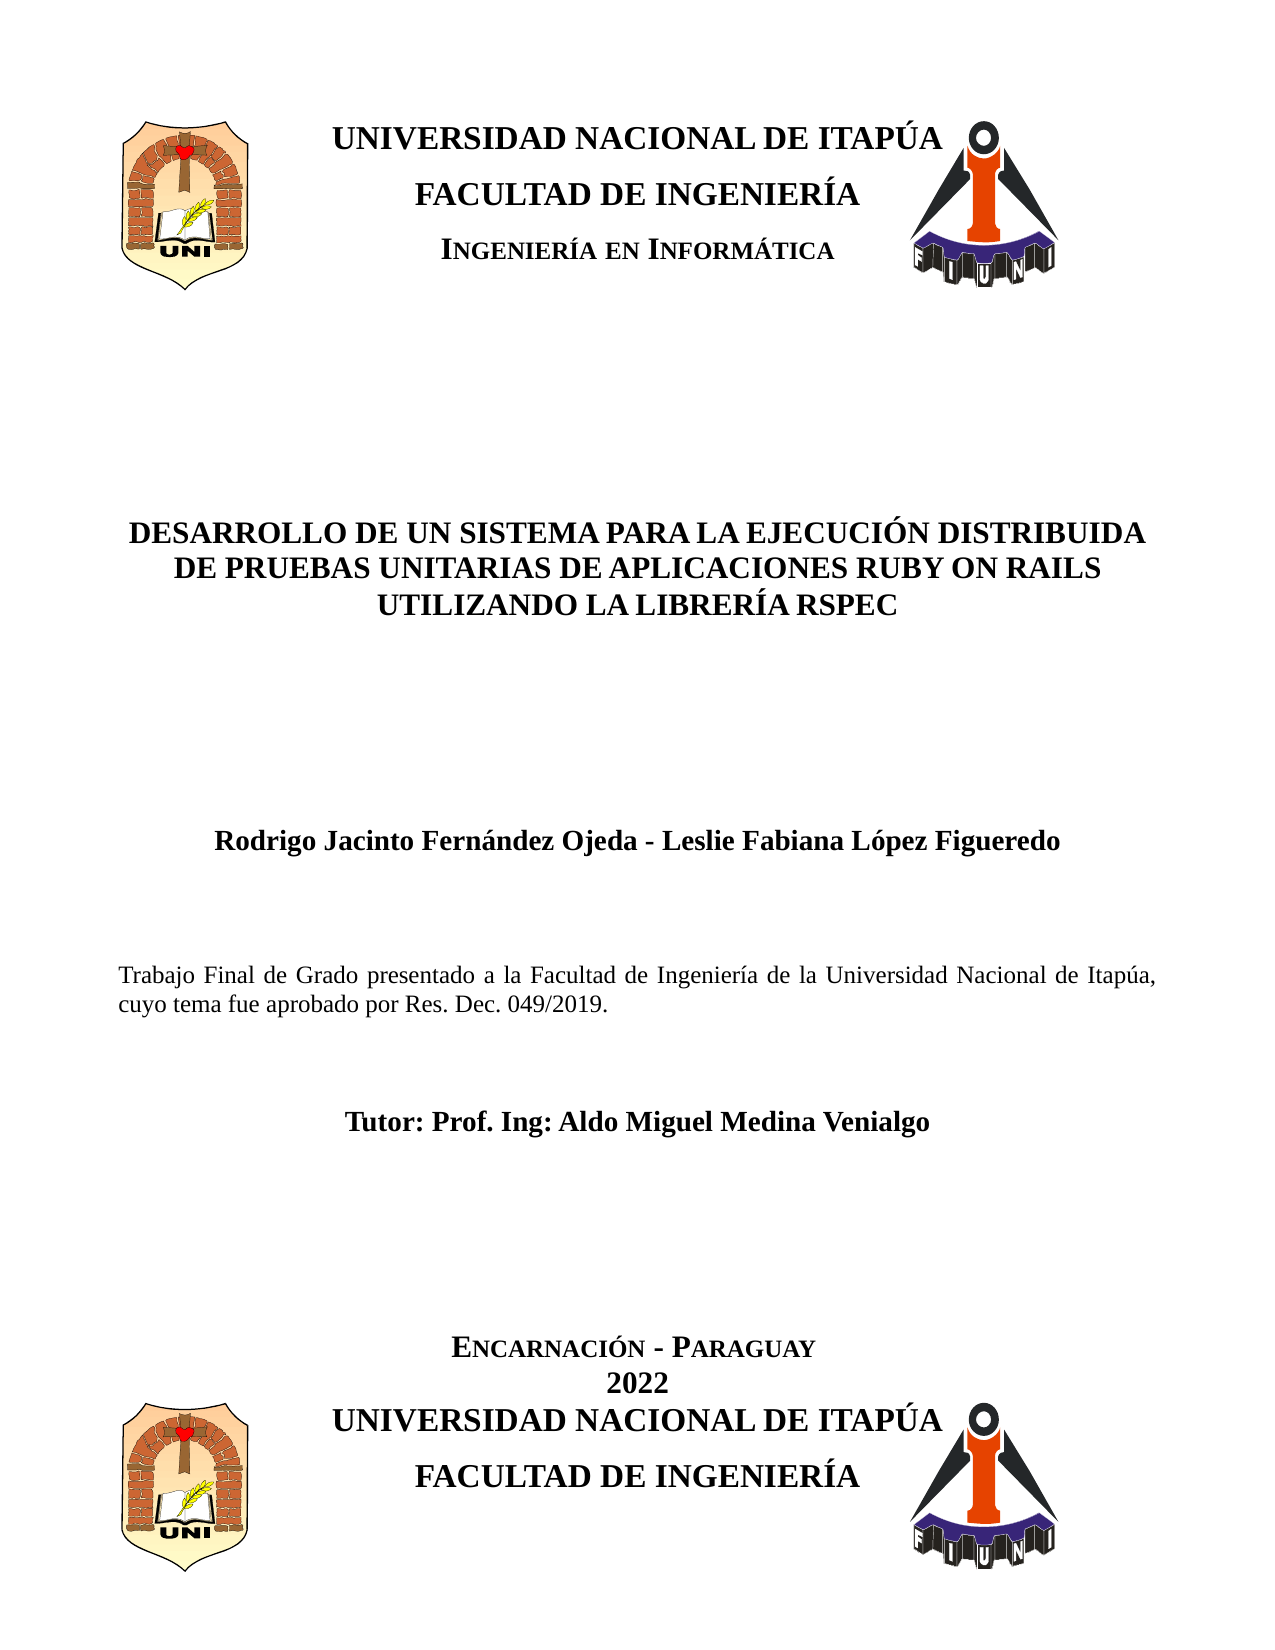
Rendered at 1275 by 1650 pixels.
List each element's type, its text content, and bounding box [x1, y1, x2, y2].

text [1021, 1456, 1157, 1494]
text Rodrigo Jacinto Fernández Ojeda - Leslie Fabiana López Figueredo [118, 823, 1157, 856]
text UNIVERSIDAD NACIONAL DE ITAPÚA [118, 118, 1157, 156]
text [939, 174, 972, 212]
text FACULTAD DE INGENIERÍA [249, 1456, 947, 1494]
text FACULTAD DE INGENIERÍA [249, 174, 947, 212]
text [996, 174, 1029, 212]
text Encarnación - Paraguay [118, 1328, 1157, 1364]
text Ingeniería en Informática [235, 230, 1157, 266]
text [1021, 174, 1157, 212]
text 2022 [118, 1364, 1157, 1400]
text Desarrollo de un Sistema para la ejecución distribuida de pruebas unitarias de aplicaciones Ruby on Rails utilizando la librería Rspec [118, 514, 1157, 622]
text [118, 230, 136, 266]
text [939, 1456, 972, 1494]
text Tutor: Prof. Ing: Aldo Miguel Medina Venialgo [118, 1104, 1157, 1138]
text Trabajo Final de Grado presentado a la Facultad de Ingeniería de la Universidad Nacional de Itapúa, cuyo tema fue aprobado por Res. Dec. 049/2019. [118, 960, 1157, 1018]
text [996, 1456, 1030, 1494]
text UNIVERSIDAD NACIONAL DE ITAPÚA [118, 1400, 1157, 1438]
